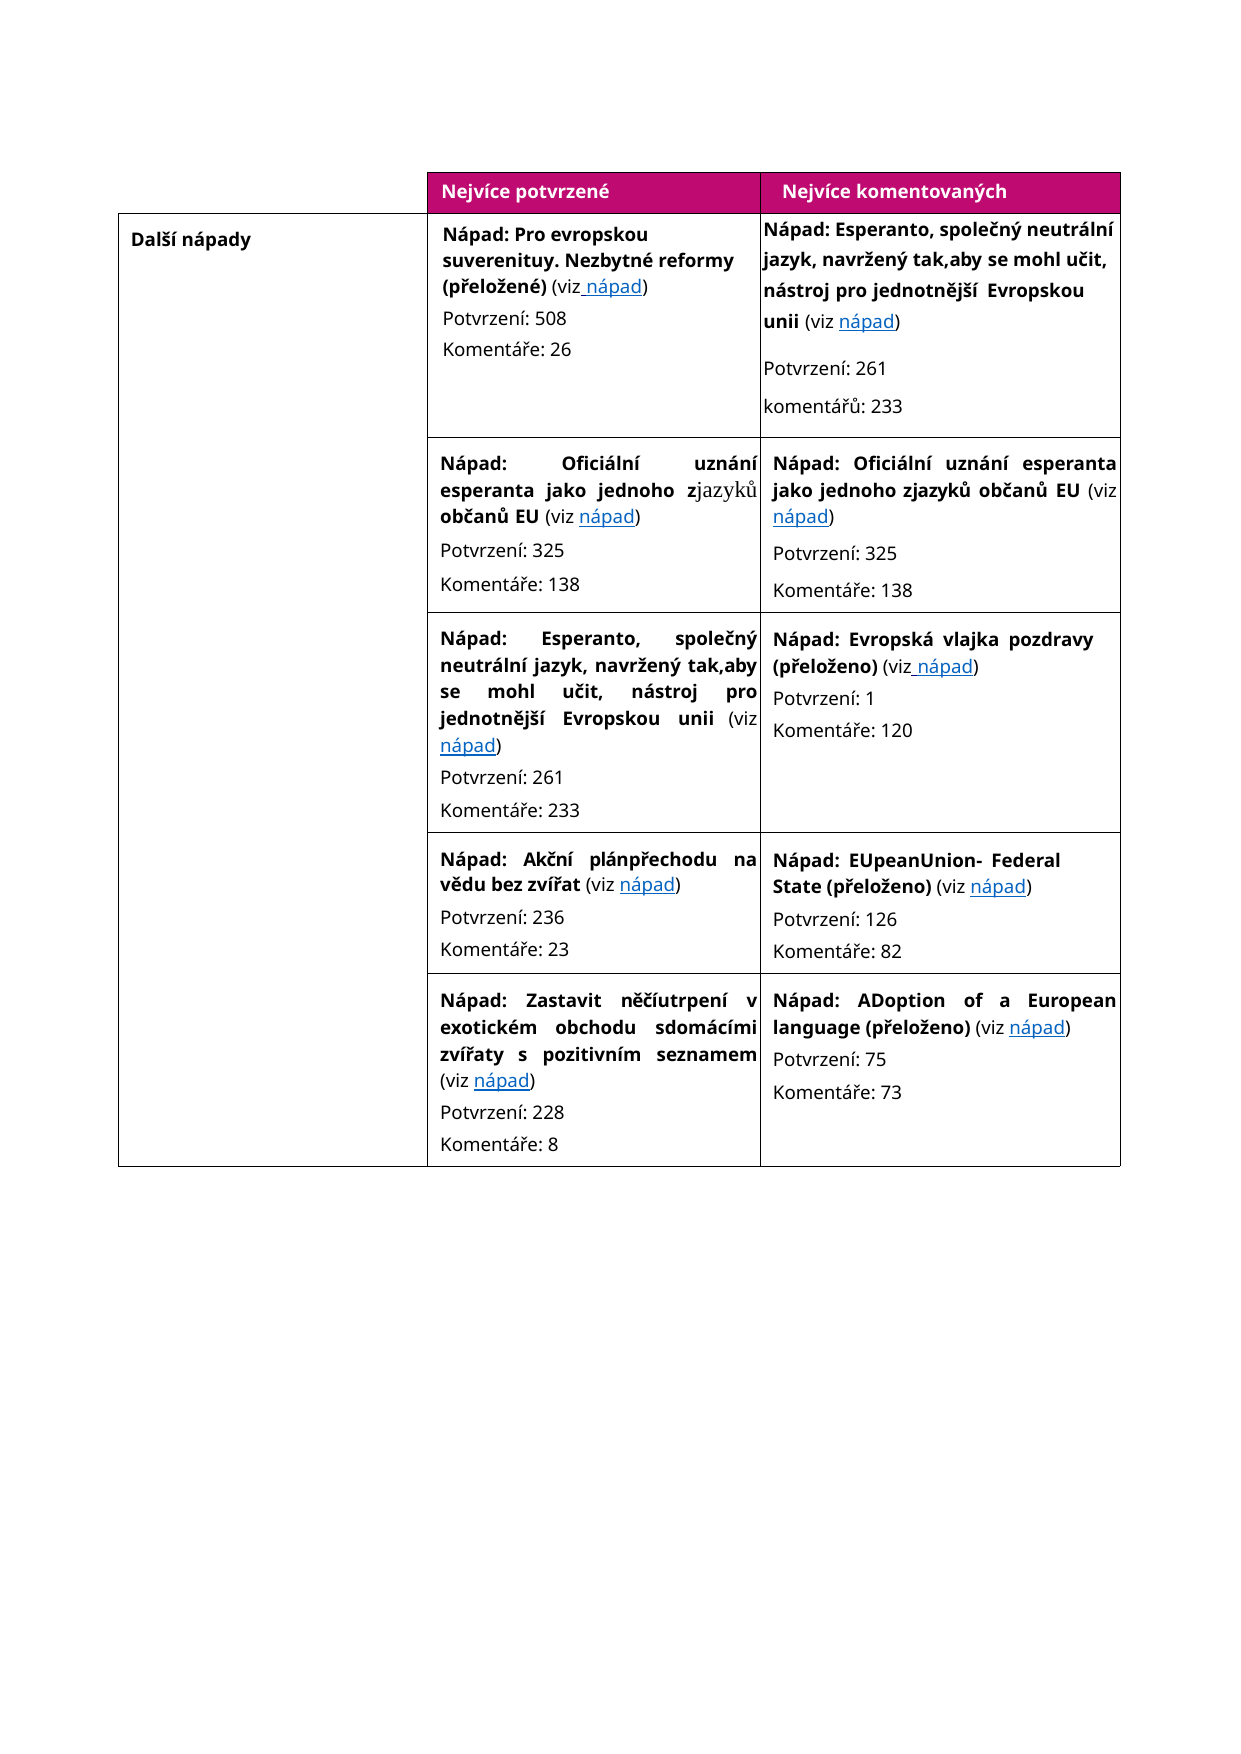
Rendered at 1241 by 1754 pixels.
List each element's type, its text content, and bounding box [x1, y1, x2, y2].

table_cell Nápad: ADoption of a European language (přeloženo) (viz nápad) Potvrzení: 75 Komentáře: 73 [761, 974, 1120, 1166]
table_header Nejvíce komentovaných [782, 173, 1094, 213]
table_cell Nápad: Esperanto, společný neutrální jazyk, navržený tak,aby se mohl učit, nástroj pro jednotnější Evropskou unii (viz nápad) Potvrzení: 261 komentářů: 233 [761, 214, 1120, 437]
table_header [1094, 173, 1120, 213]
table_cell Nápad: Evropská vlajka pozdravy (přeloženo) (viz nápad) Potvrzení: 1 Komentáře: 120 [761, 613, 1120, 832]
table_cell Nápad: Oficiální uznání esperanta jako jednoho zjazyků občanů EU (viz nápad) Potvrzení: 325 Komentáře: 138 [428, 438, 760, 612]
table_header [761, 173, 782, 213]
table_cell Nápad: Esperanto, společný neutrální jazyk, navržený tak,aby se mohl učit, nástroj pro jednotnější Evropskou unii (viz nápad) Potvrzení: 261 Komentáře: 233 [428, 613, 760, 832]
table_cell Nápad: Oficiální uznání esperanta jako jednoho zjazyků občanů EU (viz nápad) Potvrzení: 325 Komentáře: 138 [761, 438, 1120, 612]
table_cell Další nápady [119, 214, 427, 1166]
table_header [428, 173, 441, 213]
table_cell Nápad: EUpeanUnion- Federal State (přeloženo) (viz nápad) Potvrzení: 126 Komentáře: 82 [761, 833, 1120, 972]
table_header Nejvíce potvrzené [441, 173, 747, 213]
table_header [747, 173, 760, 213]
table_cell Nápad: Pro evropskou suverenituy. Nezbytné reformy (přeložené) (viz nápad) Potvrzení: 508 Komentáře: 26 [428, 214, 760, 437]
table_cell Nápad: Zastavit něčíutrpení v exotickém obchodu sdomácími zvířaty s pozitivním seznamem (viz nápad) Potvrzení: 228 Komentáře: 8 [428, 974, 760, 1166]
table_header [118, 172, 427, 213]
table_cell Nápad: Akční plánpřechodu na vědu bez zvířat (viz nápad) Potvrzení: 236 Komentáře: 23 [428, 833, 760, 972]
